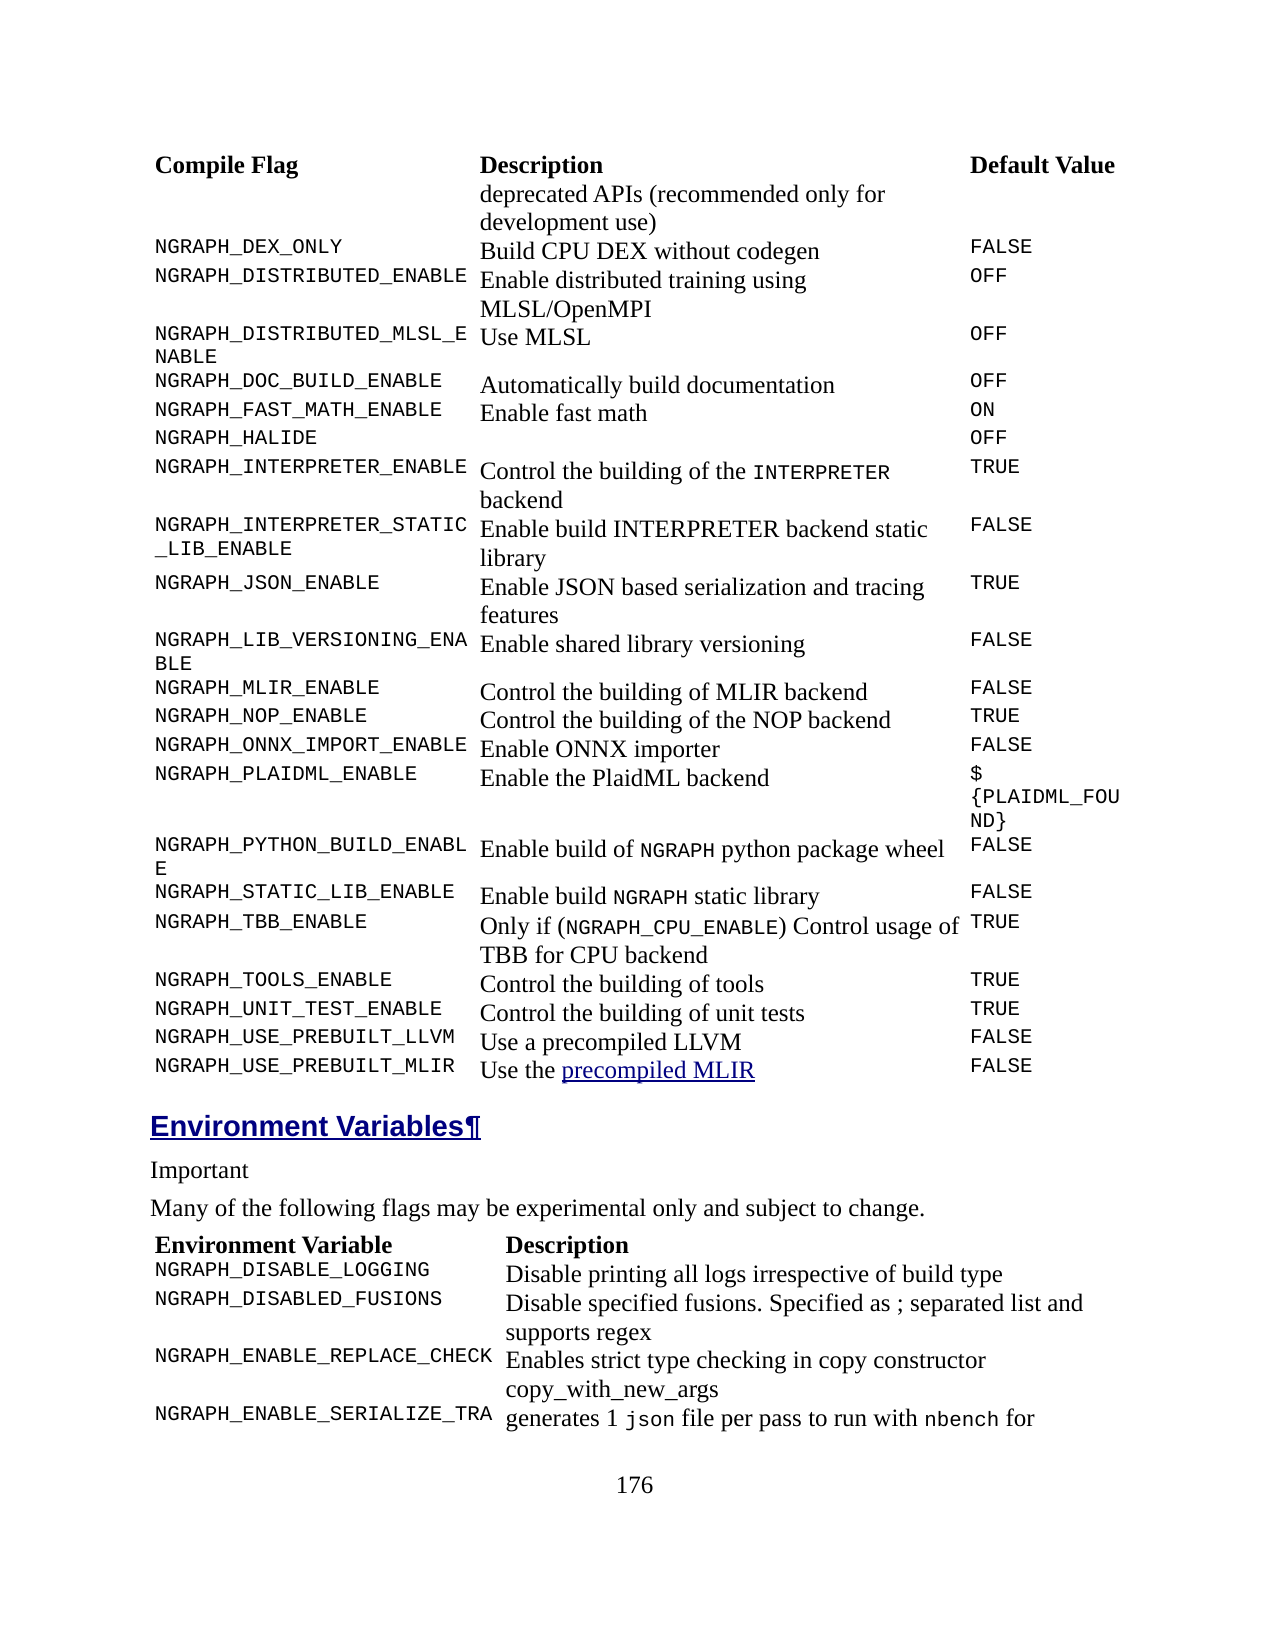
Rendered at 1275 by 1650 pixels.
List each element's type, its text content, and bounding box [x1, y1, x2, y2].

table_header Description [501, 1231, 1125, 1259]
table_cell Disable specified fusions. Specified as ; separated list and supports regex [501, 1288, 1125, 1346]
table_cell Enable JSON based serialization and tracing features [475, 572, 966, 629]
table_cell Automatically build documentation [475, 370, 966, 398]
table_cell OFF [966, 370, 1125, 398]
table_cell FALSE [966, 1055, 1125, 1084]
table_cell NGRAPH_UNIT_TEST_ENABLE [150, 998, 475, 1027]
table_cell FALSE [966, 236, 1125, 265]
table_cell NGRAPH_DISTRIBUTED_ENABLE [150, 265, 475, 322]
table_header Compile Flag [150, 150, 475, 179]
table_header Environment Variable [150, 1231, 501, 1259]
text Important [150, 1155, 1125, 1184]
subtitle Environment Variables¶ [150, 1109, 1125, 1143]
table_cell NGRAPH_INTERPRETER_ENABLE [150, 456, 475, 514]
table_cell TRUE [966, 705, 1125, 734]
table_cell ${PLAIDML_FOUND} [966, 763, 1125, 834]
table_cell Use a precompiled LLVM [475, 1027, 966, 1055]
table_cell Control the building of the INTERPRETER backend [475, 456, 966, 514]
table_cell Control the building of MLIR backend [475, 677, 966, 705]
table_cell FALSE [966, 734, 1125, 763]
table_cell FALSE [966, 677, 1125, 705]
table_cell NGRAPH_STATIC_LIB_ENABLE [150, 881, 475, 911]
table_cell OFF [966, 427, 1125, 456]
table_cell NGRAPH_DISTRIBUTED_MLSL_ENABLE [150, 323, 475, 370]
table_cell Enable ONNX importer [475, 734, 966, 763]
table_cell Build CPU DEX without codegen [475, 236, 966, 265]
table_cell Enable the PlaidML backend [475, 763, 966, 834]
table_cell NGRAPH_NOP_ENABLE [150, 705, 475, 734]
table_cell Enable build NGRAPH static library [475, 881, 966, 911]
table_cell OFF [966, 265, 1125, 322]
table_cell Control the building of the NOP backend [475, 705, 966, 734]
table_cell Enable fast math [475, 399, 966, 427]
table_cell FALSE [966, 881, 1125, 911]
table_cell NGRAPH_ENABLE_SERIALIZE_TRA [150, 1403, 501, 1433]
table_cell NGRAPH_FAST_MATH_ENABLE [150, 399, 475, 427]
text Many of the following flags may be experimental only and subject to change. [150, 1193, 1125, 1222]
table_cell TRUE [966, 572, 1125, 629]
table_cell NGRAPH_TOOLS_ENABLE [150, 969, 475, 998]
table_cell Use the precompiled MLIR [475, 1055, 966, 1084]
table_cell NGRAPH_PLAIDML_ENABLE [150, 763, 475, 834]
table_cell TRUE [966, 969, 1125, 998]
table_cell OFF [966, 323, 1125, 370]
table_header Description [475, 150, 966, 179]
table_cell Use MLSL [475, 323, 966, 370]
table_cell FALSE [966, 834, 1125, 881]
table_cell Only if (NGRAPH_CPU_ENABLE) Control usage of TBB for CPU backend [475, 911, 966, 969]
table_cell deprecated APIs (recommended only for development use) [475, 179, 966, 236]
table_cell NGRAPH_HALIDE [150, 427, 475, 456]
table_cell [150, 179, 475, 236]
table_cell NGRAPH_LIB_VERSIONING_ENABLE [150, 629, 475, 677]
table_cell FALSE [966, 629, 1125, 677]
table_header Default Value [966, 150, 1125, 179]
table_cell Enables strict type checking in copy constructor copy_with_new_args [501, 1346, 1125, 1403]
table_cell generates 1 json file per pass to run with nbench for [501, 1403, 1125, 1433]
table_cell Control the building of tools [475, 969, 966, 998]
table_cell FALSE [966, 514, 1125, 572]
table_cell NGRAPH_INTERPRETER_STATIC_LIB_ENABLE [150, 514, 475, 572]
table_cell NGRAPH_USE_PREBUILT_LLVM [150, 1027, 475, 1055]
table_cell NGRAPH_DEX_ONLY [150, 236, 475, 265]
table_cell NGRAPH_DOC_BUILD_ENABLE [150, 370, 475, 398]
table_cell Enable distributed training using MLSL/OpenMPI [475, 265, 966, 322]
table_cell NGRAPH_DISABLED_FUSIONS [150, 1288, 501, 1346]
table_cell NGRAPH_ONNX_IMPORT_ENABLE [150, 734, 475, 763]
table_cell Enable build INTERPRETER backend static library [475, 514, 966, 572]
table_cell Enable build of NGRAPH python package wheel [475, 834, 966, 881]
table_cell Control the building of unit tests [475, 998, 966, 1027]
table_cell Disable printing all logs irrespective of build type [501, 1259, 1125, 1288]
table_cell FALSE [966, 1027, 1125, 1055]
table_cell NGRAPH_MLIR_ENABLE [150, 677, 475, 705]
table_cell NGRAPH_TBB_ENABLE [150, 911, 475, 969]
table_cell TRUE [966, 998, 1125, 1027]
table_cell NGRAPH_ENABLE_REPLACE_CHECK [150, 1346, 501, 1403]
table_cell Enable shared library versioning [475, 629, 966, 677]
table_cell NGRAPH_JSON_ENABLE [150, 572, 475, 629]
table_cell TRUE [966, 911, 1125, 969]
table_cell [966, 179, 1125, 236]
table_cell NGRAPH_USE_PREBUILT_MLIR [150, 1055, 475, 1084]
table_cell NGRAPH_PYTHON_BUILD_ENABLE [150, 834, 475, 881]
table_cell ON [966, 399, 1125, 427]
table_cell TRUE [966, 456, 1125, 514]
table_cell [475, 427, 966, 456]
table_cell NGRAPH_DISABLE_LOGGING [150, 1259, 501, 1288]
